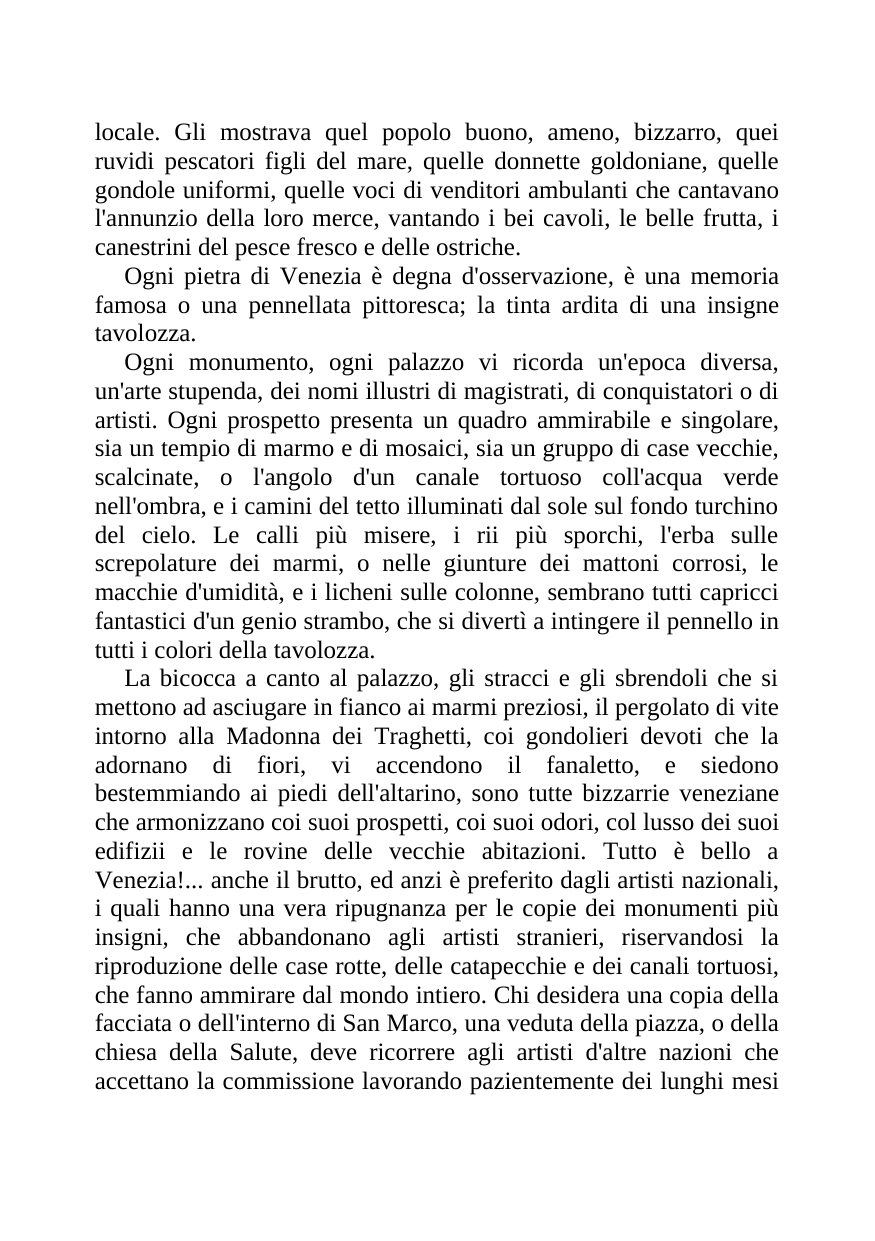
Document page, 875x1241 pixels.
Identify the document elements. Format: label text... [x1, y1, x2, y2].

text Ogni monumento, ogni palazzo vi ricorda un'epoca diversa, un'arte stupenda, dei nomi illustri di magistrati, di conquistatori o di artisti. Ogni prospetto presenta un quadro ammirabile e singolare, sia un tempio di marmo e di mosaici, sia un gruppo di case vecchie, scalcinate, o l'angolo d'un canale tortuoso coll'acqua verde nell'ombra, e i camini del tetto illuminati dal sole sul fondo turchino del cielo. Le calli più misere, i rii più sporchi, l'erba sulle screpolature dei marmi, o nelle giunture dei mattoni corrosi, le macchie d'umidità, e i licheni sulle colonne, sembrano tutti capricci fantastici d'un genio strambo, che si divertì a intingere il pennello in tutti i colori della tavolozza. [94, 347, 779, 663]
text La bicocca a canto al palazzo, gli stracci e gli sbrendoli che si mettono ad asciugare in fianco ai marmi preziosi, il pergolato di vite intorno alla Madonna dei Traghetti, coi gondolieri devoti che la adornano di fiori, vi accendono il fanaletto, e siedono bestemmiando ai piedi dell'altarino, sono tutte bizzarrie veneziane che armonizzano coi suoi prospetti, coi suoi odori, col lusso dei suoi edifizii e le rovine delle vecchie abitazioni. Tutto è bello a Venezia!... anche il brutto, ed anzi è preferito dagli artisti nazionali, i quali hanno una vera ripugnanza per le copie dei monumenti più insigni, che abbandonano agli artisti stranieri, riservandosi la riproduzione delle case rotte, delle catapecchie e dei canali tortuosi, che fanno ammirare dal mondo intiero. Chi desidera una copia della facciata o dell'interno di San Marco, una veduta della piazza, o della chiesa della Salute, deve ricorrere agli artisti d'altre nazioni che accettano la commissione lavorando pazientemente dei lunghi mesi [94, 663, 779, 1095]
text Ogni pietra di Venezia è degna d'osservazione, è una memoria famosa o una pennellata pittoresca; la tinta ardita di una insigne tavolozza. [94, 261, 779, 347]
text locale. Gli mostrava quel popolo buono, ameno, bizzarro, quei ruvidi pescatori figli del mare, quelle donnette goldoniane, quelle gondole uniformi, quelle voci di venditori ambulanti che cantavano l'annunzio della loro merce, vantando i bei cavoli, le belle frutta, i canestrini del pesce fresco e delle ostriche. [94, 117, 779, 261]
